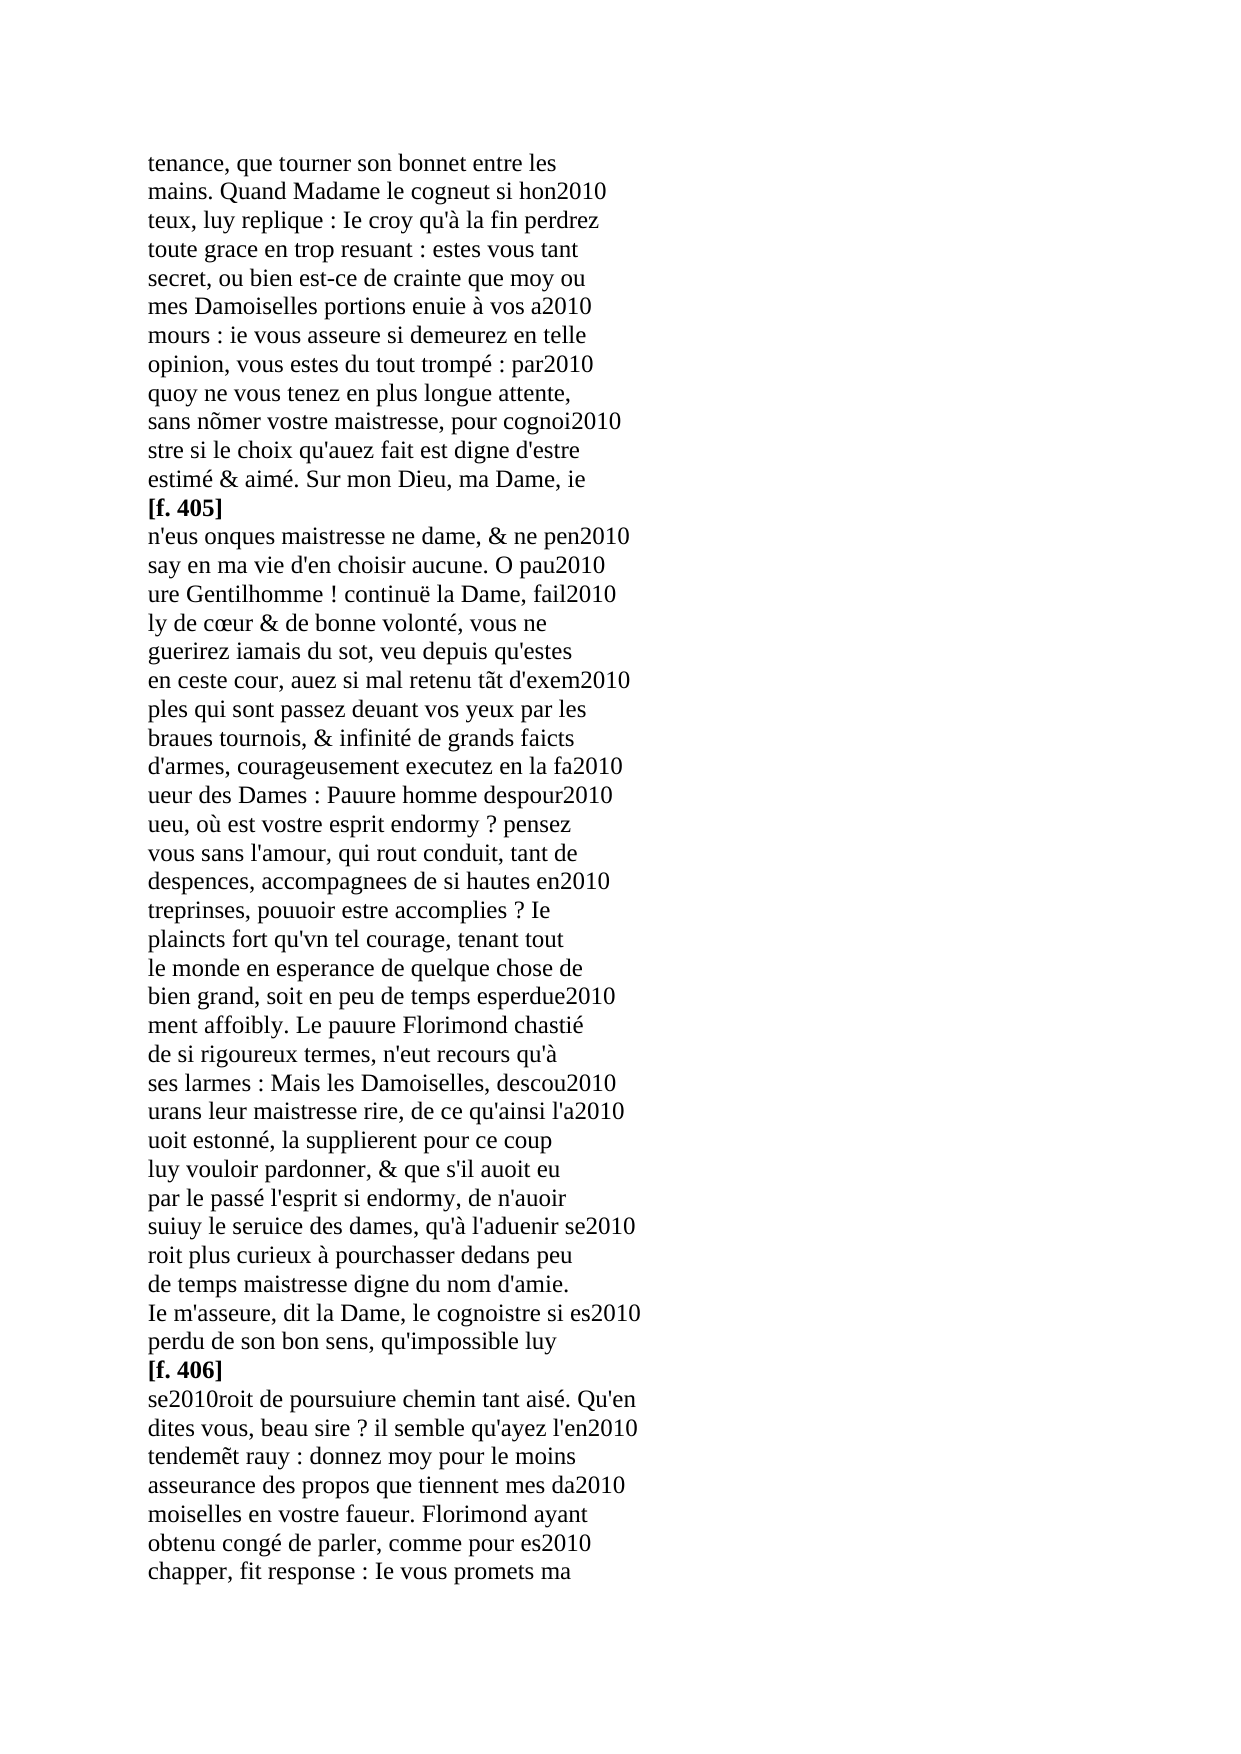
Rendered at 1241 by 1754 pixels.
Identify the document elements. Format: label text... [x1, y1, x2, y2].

text tenance, que tourner son bonnet entre les mains. Quand Madame le cogneut si hon2010 teux, luy replique : Ie croy qu'à la fin perdrez toute grace en trop resuant : estes vous tant secret, ou bien est-ce de crainte que moy ou mes Damoiselles portions enuie à vos a2010 mours : ie vous asseure si demeurez en telle opinion, vous estes du tout trompé : par2010 quoy ne vous tenez en plus longue attente, sans nõmer vostre maistresse, pour cognoi2010 stre si le choix qu'auez fait est digne d'estre estimé & aimé. Sur mon Dieu, ma Dame, ie [f. 405] n'eus onques maistresse ne dame, & ne pen2010 say en ma vie d'en choisir aucune. O pau2010 ure Gentilhomme ! continuë la Dame, fail2010 ly de cœur & de bonne volonté, vous ne guerirez iamais du sot, veu depuis qu'estes en ceste cour, auez si mal retenu tãt d'exem2010 ples qui sont passez deuant vos yeux par les braues tournois, & infinité de grands faicts d'armes, courageusement executez en la fa2010 ueur des Dames : Pauure homme despour2010 ueu, où est vostre esprit endormy ? pensez vous sans l'amour, qui rout conduit, tant de despences, accompagnees de si hautes en2010 treprinses, pouuoir estre accomplies ? Ie plaincts fort qu'vn tel courage, tenant tout le monde en esperance de quelque chose de bien grand, soit en peu de temps esperdue2010 ment affoibly. Le pauure Florimond chastié de si rigoureux termes, n'eut recours qu'à ses larmes : Mais les Damoiselles, descou2010 urans leur maistresse rire, de ce qu'ainsi l'a2010 uoit estonné, la supplierent pour ce coup luy vouloir pardonner, & que s'il auoit eu par le passé l'esprit si endormy, de n'auoir suiuy le seruice des dames, qu'à l'aduenir se2010 roit plus curieux à pourchasser dedans peu de temps maistresse digne du nom d'amie. Ie m'asseure, dit la Dame, le cognoistre si es2010 perdu de son bon sens, qu'impossible luy [f. 406] se2010roit de poursuiure chemin tant aisé. Qu'en dites vous, beau sire ? il semble qu'ayez l'en2010 tendemẽt rauy : donnez moy pour le moins asseurance des propos que tiennent mes da2010 moiselles en vostre faueur. Florimond ayant obtenu congé de parler, comme pour es2010 chapper, fit response : Ie vous promets ma [148, 148, 1093, 1585]
